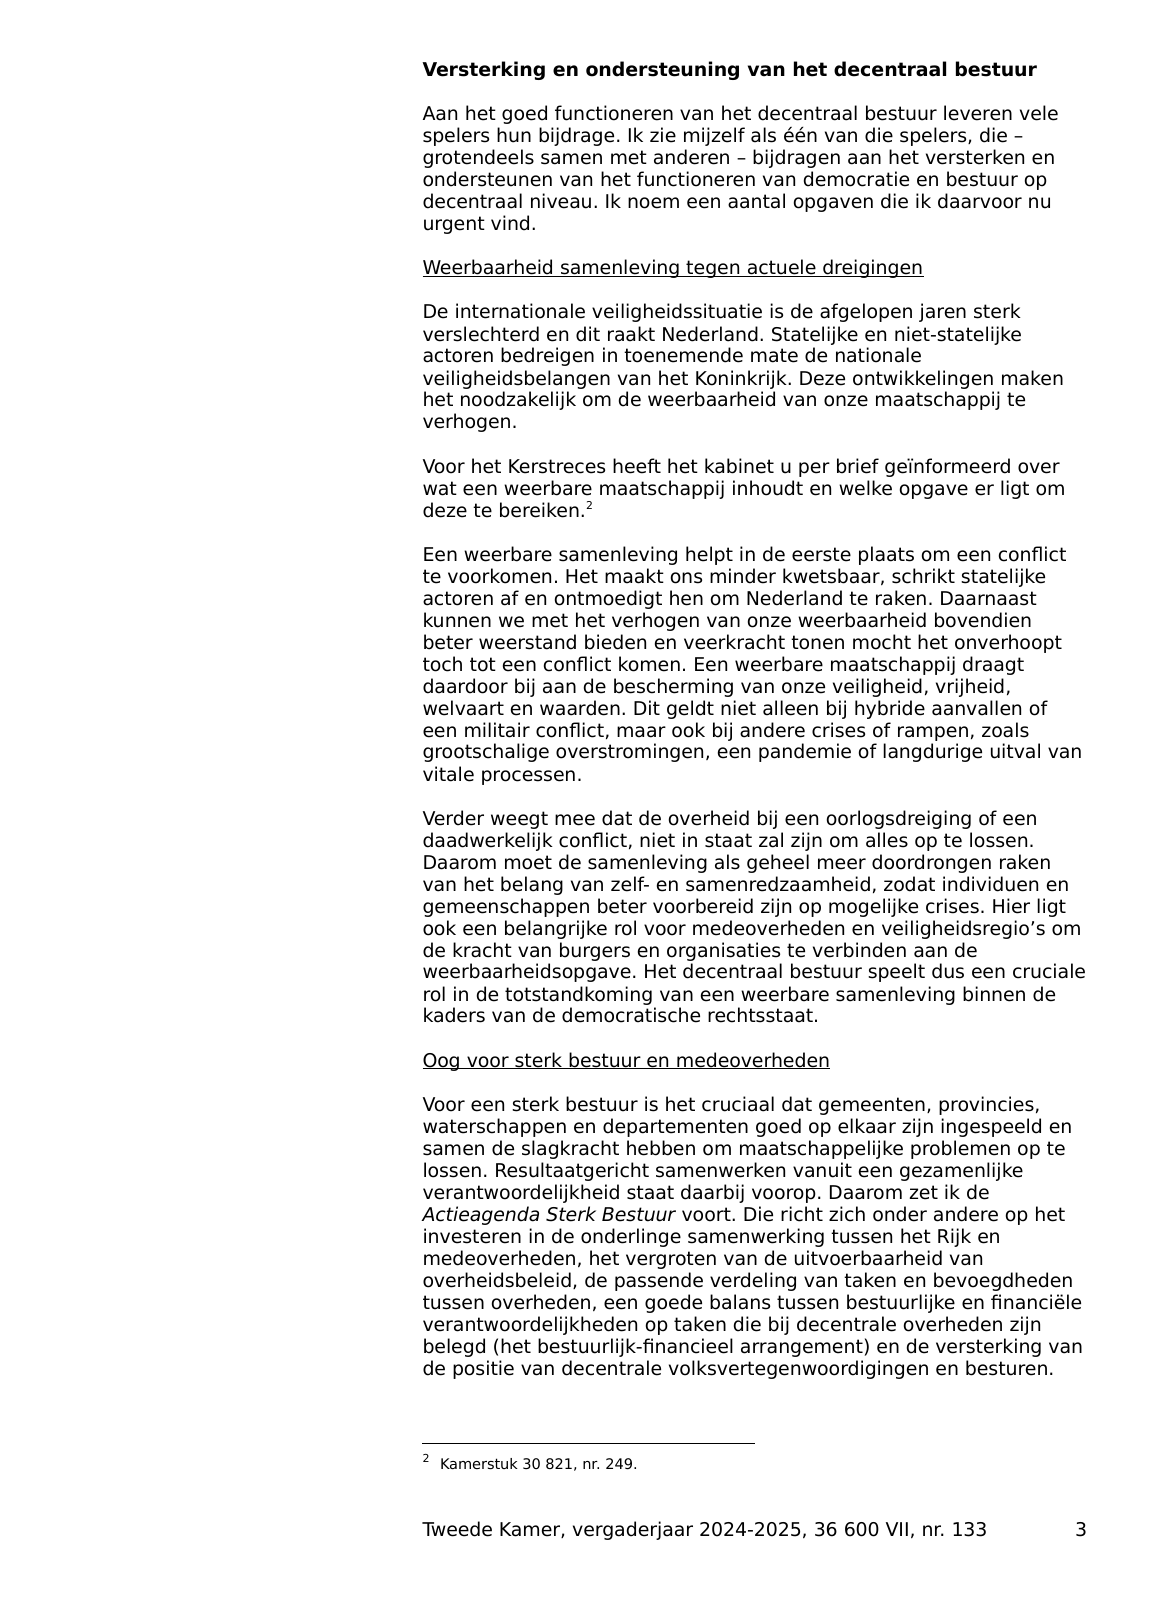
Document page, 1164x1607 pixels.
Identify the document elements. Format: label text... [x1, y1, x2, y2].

text Voor het Kerstreces heeft het kabinet u per brief geïnformeerd over wat een weerbare maatschappij inhoudt en welke opgave er ligt om deze te bereiken. [422, 456, 1087, 521]
subtitle Oog voor sterk bestuur en medeoverheden [422, 1049, 1087, 1072]
subtitle Versterking en ondersteuning van het decentraal bestuur [422, 59, 1087, 81]
text Aan het goed functioneren van het decentraal bestuur leveren vele spelers hun bijdrage. Ik zie mijzelf als één van die spelers, die – grotendeels samen met anderen – bijdragen aan het versterken en ondersteunen van het functioneren van democratie en bestuur op decentraal niveau. Ik noem een aantal opgaven die ik daarvoor nu urgent vind. [422, 103, 1087, 235]
subtitle Weerbaarheid samenleving tegen actuele dreigingen [422, 257, 1087, 279]
text Voor een sterk bestuur is het cruciaal dat gemeenten, provincies, waterschappen en departementen goed op elkaar zijn ingespeeld en samen de slagkracht hebben om maatschappelijke problemen op te lossen. Resultaatgericht samenwerken vanuit een gezamenlijke verantwoordelijkheid staat daarbij voorop. Daarom zet ik de Actieagenda Sterk Bestuur voort. Die richt zich onder andere op het investeren in de onderlinge samenwerking tussen het Rijk en medeoverheden, het vergroten van de uitvoerbaarheid van overheidsbeleid, de passende verdeling van taken en bevoegdheden tussen overheden, een goede balans tussen bestuurlijke en financiële verantwoordelijkheden op taken die bij decentrale overheden zijn belegd (het bestuurlijk-financieel arrangement) en de versterking van de positie van decentrale volksvertegenwoordigingen en besturen. [422, 1094, 1087, 1379]
text De internationale veiligheidssituatie is de afgelopen jaren sterk verslechterd en dit raakt Nederland. Statelijke en niet-statelijke actoren bedreigen in toenemende mate de nationale veiligheidsbelangen van het Koninkrijk. Deze ontwikkelingen maken het noodzakelijk om de weerbaarheid van onze maatschappij te verhogen. [422, 301, 1087, 433]
text Een weerbare samenleving helpt in de eerste plaats om een conflict te voorkomen. Het maakt ons minder kwetsbaar, schrikt statelijke actoren af en ontmoedigt hen om Nederland te raken. Daarnaast kunnen we met het verhogen van onze weerbaarheid bovendien beter weerstand bieden en veerkracht tonen mocht het onverhoopt toch tot een conflict komen. Een weerbare maatschappij draagt daardoor bij aan de bescherming van onze veiligheid, vrijheid, welvaart en waarden. Dit geldt niet alleen bij hybride aanvallen of een militair conflict, maar ook bij andere crises of rampen, zoals grootschalige overstromingen, een pandemie of langdurige uitval van vitale processen. [422, 544, 1087, 785]
text Kamerstuk 30 821, nr. 249. [422, 1452, 1087, 1474]
text Verder weegt mee dat de overheid bij een oorlogsdreiging of een daadwerkelijk conflict, niet in staat zal zijn om alles op te lossen. Daarom moet de samenleving als geheel meer doordrongen raken van het belang van zelf- en samenredzaamheid, zodat individuen en gemeenschappen beter voorbereid zijn op mogelijke crises. Hier ligt ook een belangrijke rol voor medeoverheden en veiligheidsregio’s om de kracht van burgers en organisaties te verbinden aan de weerbaarheidsopgave. Het decentraal bestuur speelt dus een cruciale rol in de totstandkoming van een weerbare samenleving binnen de kaders van de democratische rechtsstaat. [422, 808, 1087, 1027]
